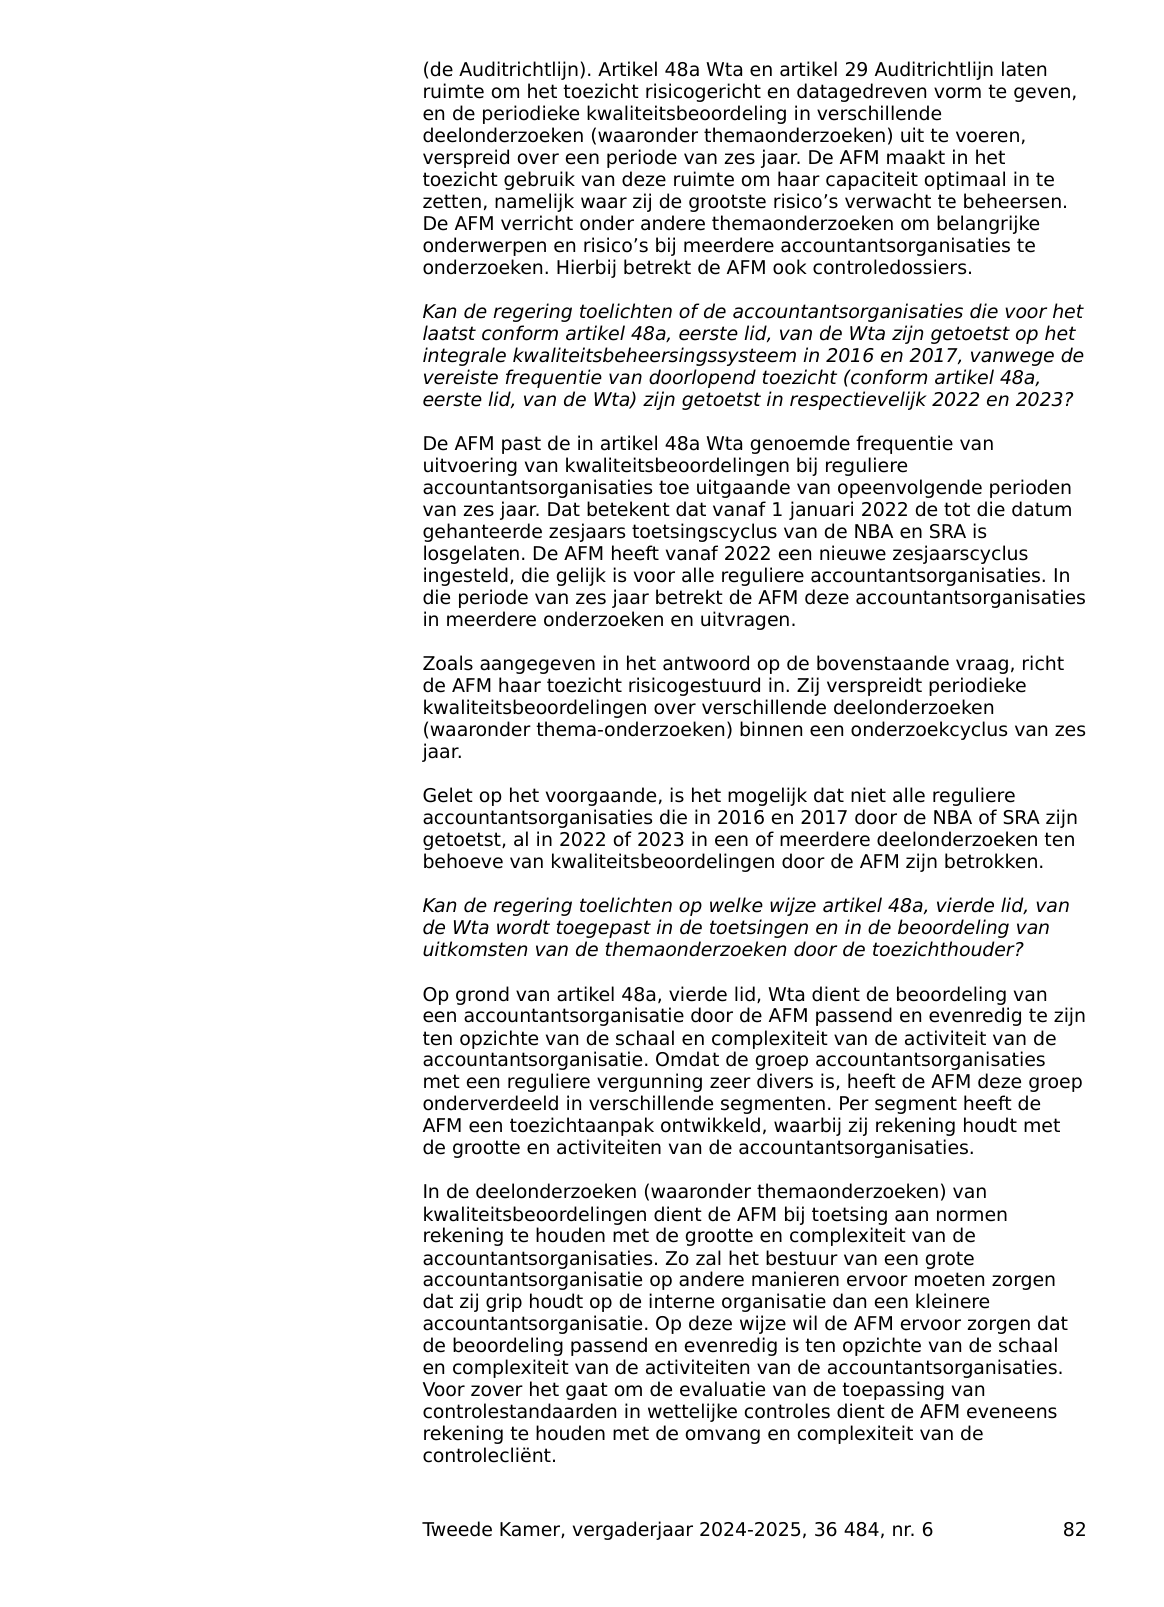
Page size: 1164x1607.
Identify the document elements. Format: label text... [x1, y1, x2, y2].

text Zoals aangegeven in het antwoord op de bovenstaande vraag, richt de AFM haar toezicht risicogestuurd in. Zij verspreidt periodieke kwaliteitsbeoordelingen over verschillende deelonderzoeken (waaronder thema-onderzoeken) binnen een onderzoekcyclus van zes jaar. [422, 653, 1087, 763]
text De AFM past de in artikel 48a Wta genoemde frequentie van uitvoering van kwaliteitsbeoordelingen bij reguliere accountantsorganisaties toe uitgaande van opeenvolgende perioden van zes jaar. Dat betekent dat vanaf 1 januari 2022 de tot die datum gehanteerde zesjaars toetsingscyclus van de NBA en SRA is losgelaten. De AFM heeft vanaf 2022 een nieuwe zesjaarscyclus ingesteld, die gelijk is voor alle reguliere accountantsorganisaties. In die periode van zes jaar betrekt de AFM deze accountantsorganisaties in meerdere onderzoeken en uitvragen. [422, 433, 1087, 631]
text (de Auditrichtlijn). Artikel 48a Wta en artikel 29 Auditrichtlijn laten ruimte om het toezicht risicogericht en datagedreven vorm te geven, en de periodieke kwaliteitsbeoordeling in verschillende deelonderzoeken (waaronder themaonderzoeken) uit te voeren, verspreid over een periode van zes jaar. De AFM maakt in het toezicht gebruik van deze ruimte om haar capaciteit optimaal in te zetten, namelijk waar zij de grootste risico’s verwacht te beheersen. De AFM verricht onder andere themaonderzoeken om belangrijke onderwerpen en risico’s bij meerdere accountantsorganisaties te onderzoeken. Hierbij betrekt de AFM ook controledossiers. [422, 59, 1087, 279]
text Kan de regering toelichten op welke wijze artikel 48a, vierde lid, van de Wta wordt toegepast in de toetsingen en in de beoordeling van uitkomsten van de themaonderzoeken door de toezichthouder? [422, 895, 1087, 961]
text In de deelonderzoeken (waaronder themaonderzoeken) van kwaliteitsbeoordelingen dient de AFM bij toetsing aan normen rekening te houden met de grootte en complexiteit van de accountantsorganisaties. Zo zal het bestuur van een grote accountantsorganisatie op andere manieren ervoor moeten zorgen dat zij grip houdt op de interne organisatie dan een kleinere accountantsorganisatie. Op deze wijze wil de AFM ervoor zorgen dat de beoordeling passend en evenredig is ten opzichte van de schaal en complexiteit van de activiteiten van de accountantsorganisaties. Voor zover het gaat om de evaluatie van de toepassing van controlestandaarden in wettelijke controles dient de AFM eveneens rekening te houden met de omvang en complexiteit van de controlecliënt. [422, 1181, 1087, 1467]
text Kan de regering toelichten of de accountantsorganisaties die voor het laatst conform artikel 48a, eerste lid, van de Wta zijn getoetst op het integrale kwaliteitsbeheersingssysteem in 2016 en 2017, vanwege de vereiste frequentie van doorlopend toezicht (conform artikel 48a, eerste lid, van de Wta) zijn getoetst in respectievelijk 2022 en 2023? [422, 301, 1087, 411]
text Op grond van artikel 48a, vierde lid, Wta dient de beoordeling van een accountantsorganisatie door de AFM passend en evenredig te zijn ten opzichte van de schaal en complexiteit van de activiteit van de accountantsorganisatie. Omdat de groep accountantsorganisaties met een reguliere vergunning zeer divers is, heeft de AFM deze groep onderverdeeld in verschillende segmenten. Per segment heeft de AFM een toezichtaanpak ontwikkeld, waarbij zij rekening houdt met de grootte en activiteiten van de accountantsorganisaties. [422, 983, 1087, 1159]
text Gelet op het voorgaande, is het mogelijk dat niet alle reguliere accountantsorganisaties die in 2016 en 2017 door de NBA of SRA zijn getoetst, al in 2022 of 2023 in een of meerdere deelonderzoeken ten behoeve van kwaliteitsbeoordelingen door de AFM zijn betrokken. [422, 785, 1087, 873]
